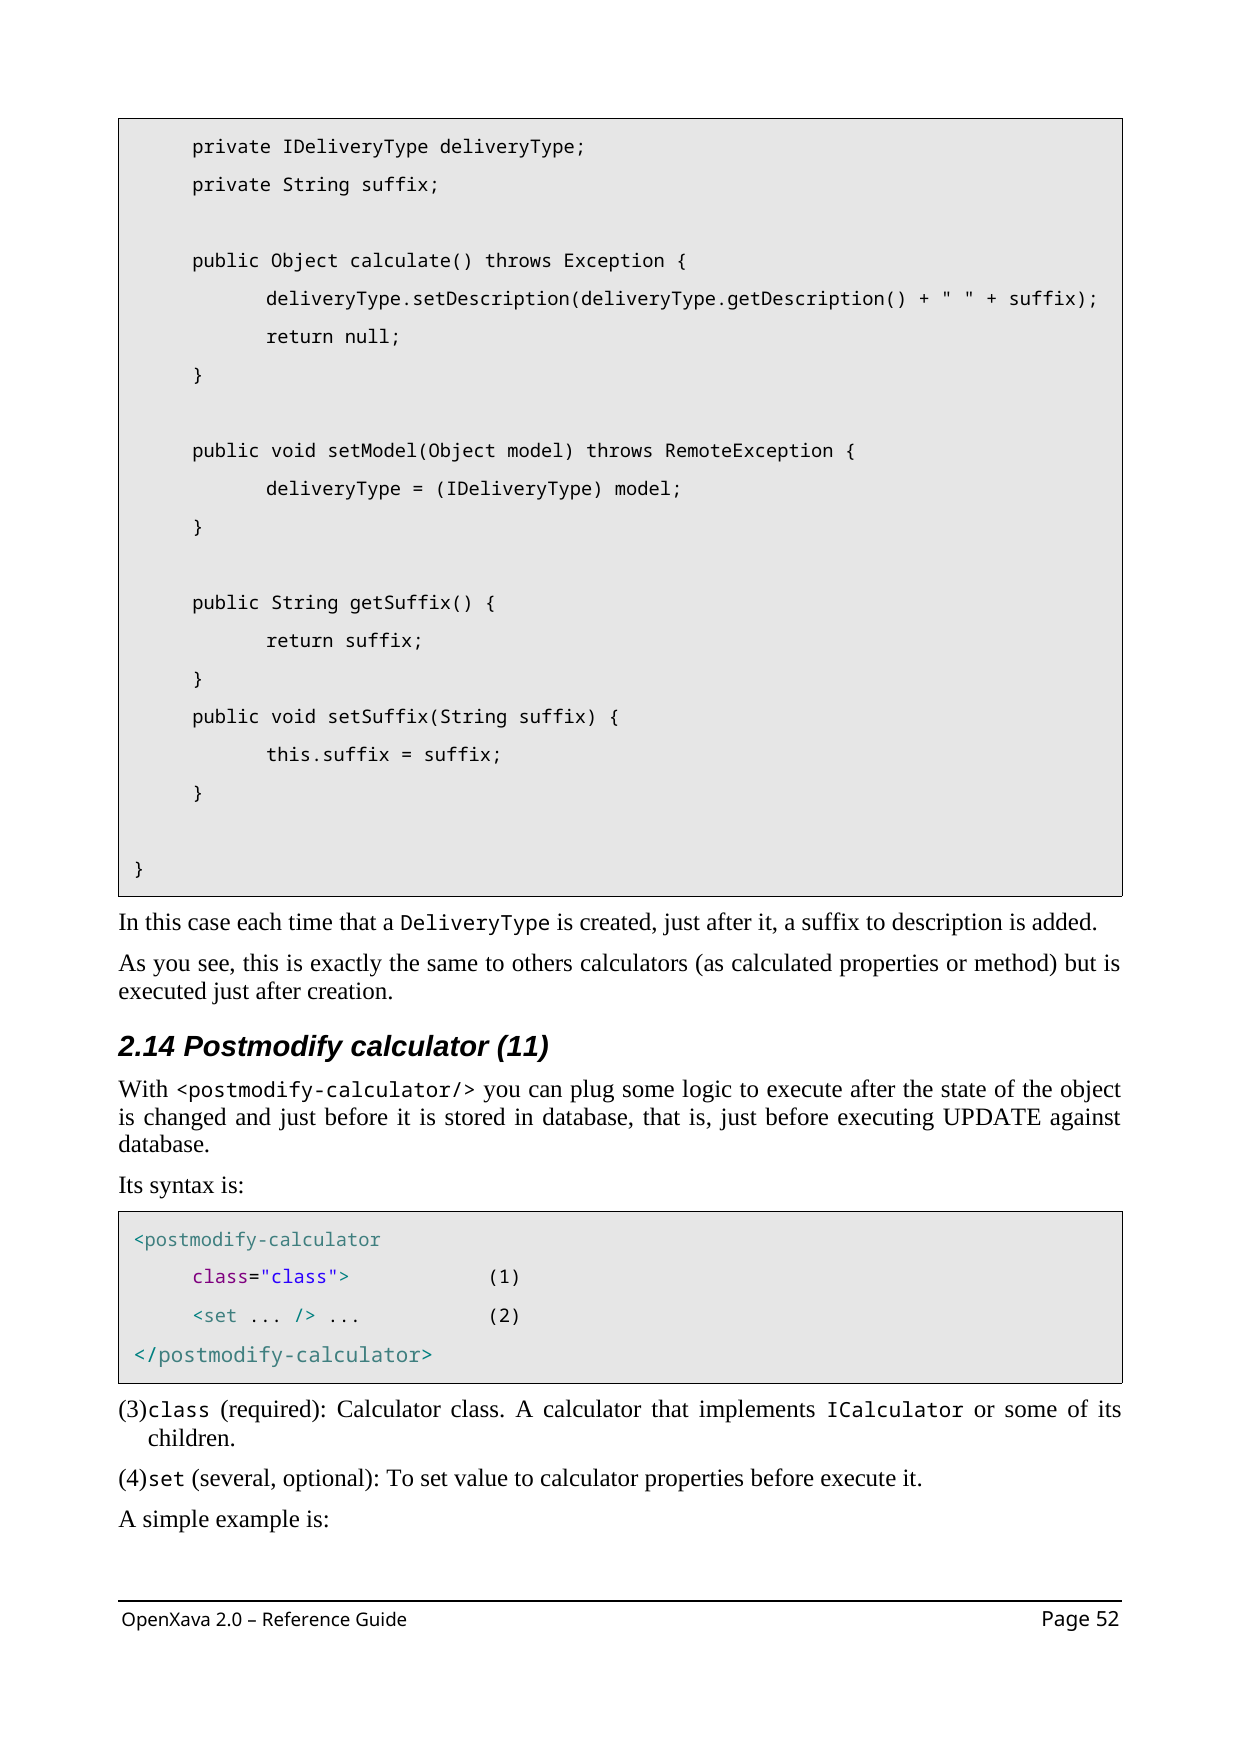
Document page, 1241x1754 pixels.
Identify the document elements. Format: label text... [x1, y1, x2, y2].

text } [119, 841, 1122, 896]
list set (several, optional): To set value to calculator properties before execute it. [118, 1464, 1122, 1492]
text deliveryType = (IDeliveryType) model; [119, 460, 1122, 498]
text this.suffix = suffix; [119, 726, 1122, 764]
subtitle Postmodify calculator (11) [118, 1029, 1122, 1062]
text public void setSuffix(String suffix) { [119, 688, 1122, 726]
text With <postmodify-calculator/> you can plug some logic to execute after the state of the object is changed and just before it is stored in database, that is, just before executing UPDATE against database. [118, 1075, 1122, 1158]
text <set ... /> ... (2) [119, 1287, 1122, 1325]
text } [119, 346, 1122, 384]
text public void setModel(Object model) throws RemoteException { [119, 422, 1122, 460]
text <postmodify-calculator [119, 1212, 1122, 1249]
text private IDeliveryType deliveryType; [119, 119, 1122, 156]
text public Object calculate() throws Exception { [119, 232, 1122, 270]
text As you see, this is exactly the same to others calculators (as calculated properties or method) but is executed just after creation. [118, 949, 1122, 1004]
text return suffix; [119, 612, 1122, 650]
text public String getSuffix() { [119, 574, 1122, 612]
text } [119, 650, 1122, 688]
text deliveryType.setDescription(deliveryType.getDescription() + " " + suffix); [119, 270, 1122, 308]
text Its syntax is: [118, 1171, 1122, 1198]
text A simple example is: [118, 1505, 1122, 1532]
text } [119, 764, 1122, 802]
text return null; [119, 308, 1122, 346]
text In this case each time that a DeliveryType is created, just after it, a suffix to description is added. [118, 908, 1122, 937]
list class (required): Calculator class. A calculator that implements ICalculator or some of its children. [118, 1396, 1122, 1452]
text </postmodify-calculator> [119, 1325, 1122, 1383]
text private String suffix; [119, 156, 1122, 194]
text class="class"> (1) [119, 1249, 1122, 1287]
text } [119, 498, 1122, 536]
